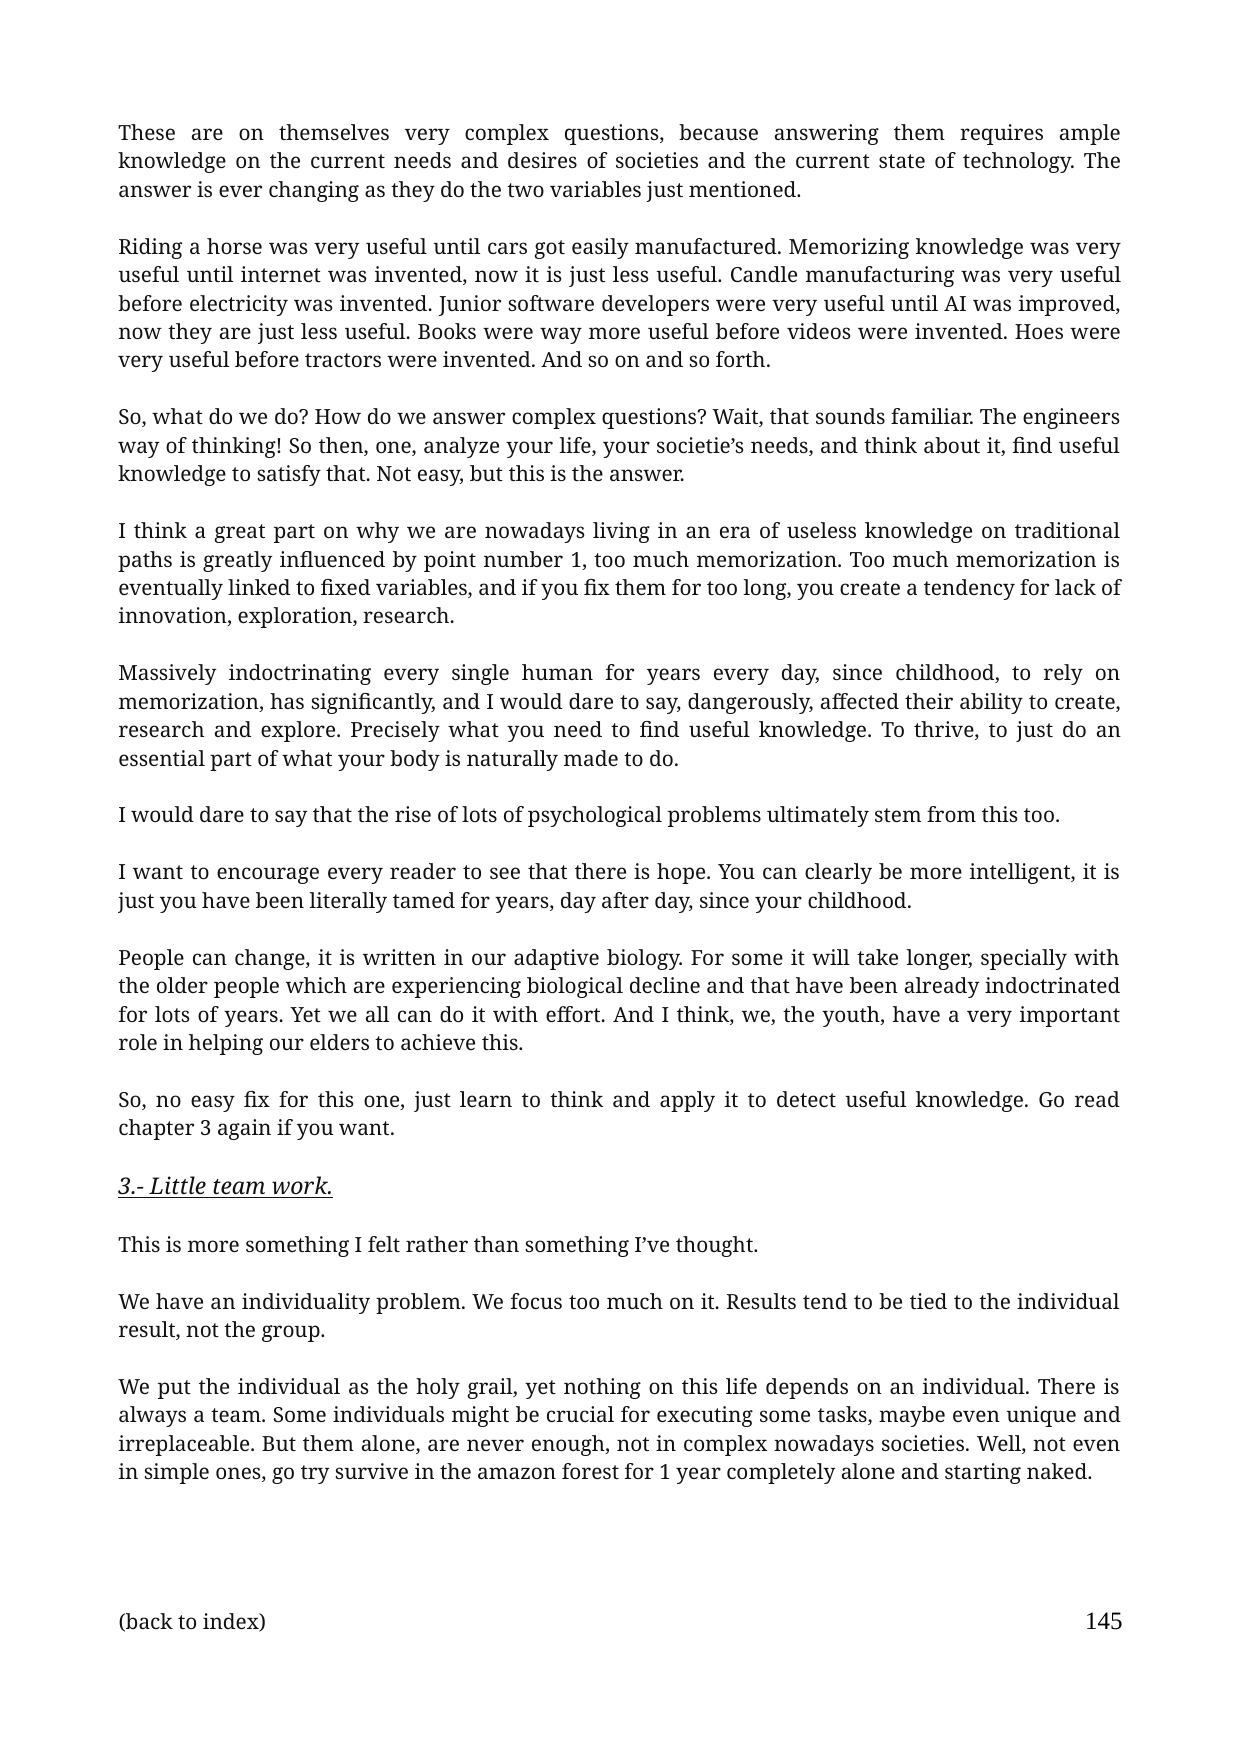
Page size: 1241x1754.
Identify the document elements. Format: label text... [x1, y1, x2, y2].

text So, what do we do? How do we answer complex questions? Wait, that sounds familiar. The engineers way of thinking! So then, one, analyze your life, your societie’s needs, and think about it, find useful knowledge to satisfy that. Not easy, but this is the answer. [118, 402, 1122, 488]
text So, no easy fix for this one, just learn to think and apply it to detect useful knowledge. Go read chapter 3 again if you want. [118, 1085, 1122, 1142]
text I want to encourage every reader to see that there is hope. You can clearly be more intelligent, it is just you have been literally tamed for years, day after day, since your childhood. [118, 857, 1122, 914]
text Riding a horse was very useful until cars got easily manufactured. Memorizing knowledge was very useful until internet was invented, now it is just less useful. Candle manufacturing was very useful before electricity was invented. Junior software developers were very useful until AI was improved, now they are just less useful. Books were way more useful before videos were invented. Hoes were very useful before tractors were invented. And so on and so forth. [118, 232, 1122, 374]
text I would dare to say that the rise of lots of psychological problems ultimately stem from this too. [118, 801, 1122, 829]
text Massively indoctrinating every single human for years every day, since childhood, to rely on memorization, has significantly, and I would dare to say, dangerously, affected their ability to create, research and explore. Precisely what you need to find useful knowledge. To thrive, to just do an essential part of what your body is naturally made to do. [118, 658, 1122, 772]
text People can change, it is written in our adaptive biology. For some it will take longer, specially with the older people which are experiencing biological decline and that have been already indoctrinated for lots of years. Yet we all can do it with effort. And I think, we, the youth, have a very important role in helping our elders to achieve this. [118, 943, 1122, 1057]
text These are on themselves very complex questions, because answering them requires ample knowledge on the current needs and desires of societies and the current state of technology. The answer is ever changing as they do the two variables just mentioned. [118, 118, 1122, 203]
text This is more something I felt rather than something I’ve thought. [118, 1230, 1122, 1258]
text 3.- Little team work. [118, 1170, 1122, 1202]
text I think a great part on why we are nowadays living in an era of useless knowledge on traditional paths is greatly influenced by point number 1, too much memorization. Too much memorization is eventually linked to fixed variables, and if you fix them for too long, you create a tendency for lack of innovation, exploration, research. [118, 516, 1122, 630]
text We have an individuality problem. We focus too much on it. Results tend to be tied to the individual result, not the group. [118, 1287, 1122, 1344]
text We put the individual as the holy grail, yet nothing on this life depends on an individual. There is always a team. Some individuals might be crucial for executing some tasks, maybe even unique and irreplaceable. But them alone, are never enough, not in complex nowadays societies. Well, not even in simple ones, go try survive in the amazon forest for 1 year completely alone and starting naked. [118, 1372, 1122, 1486]
